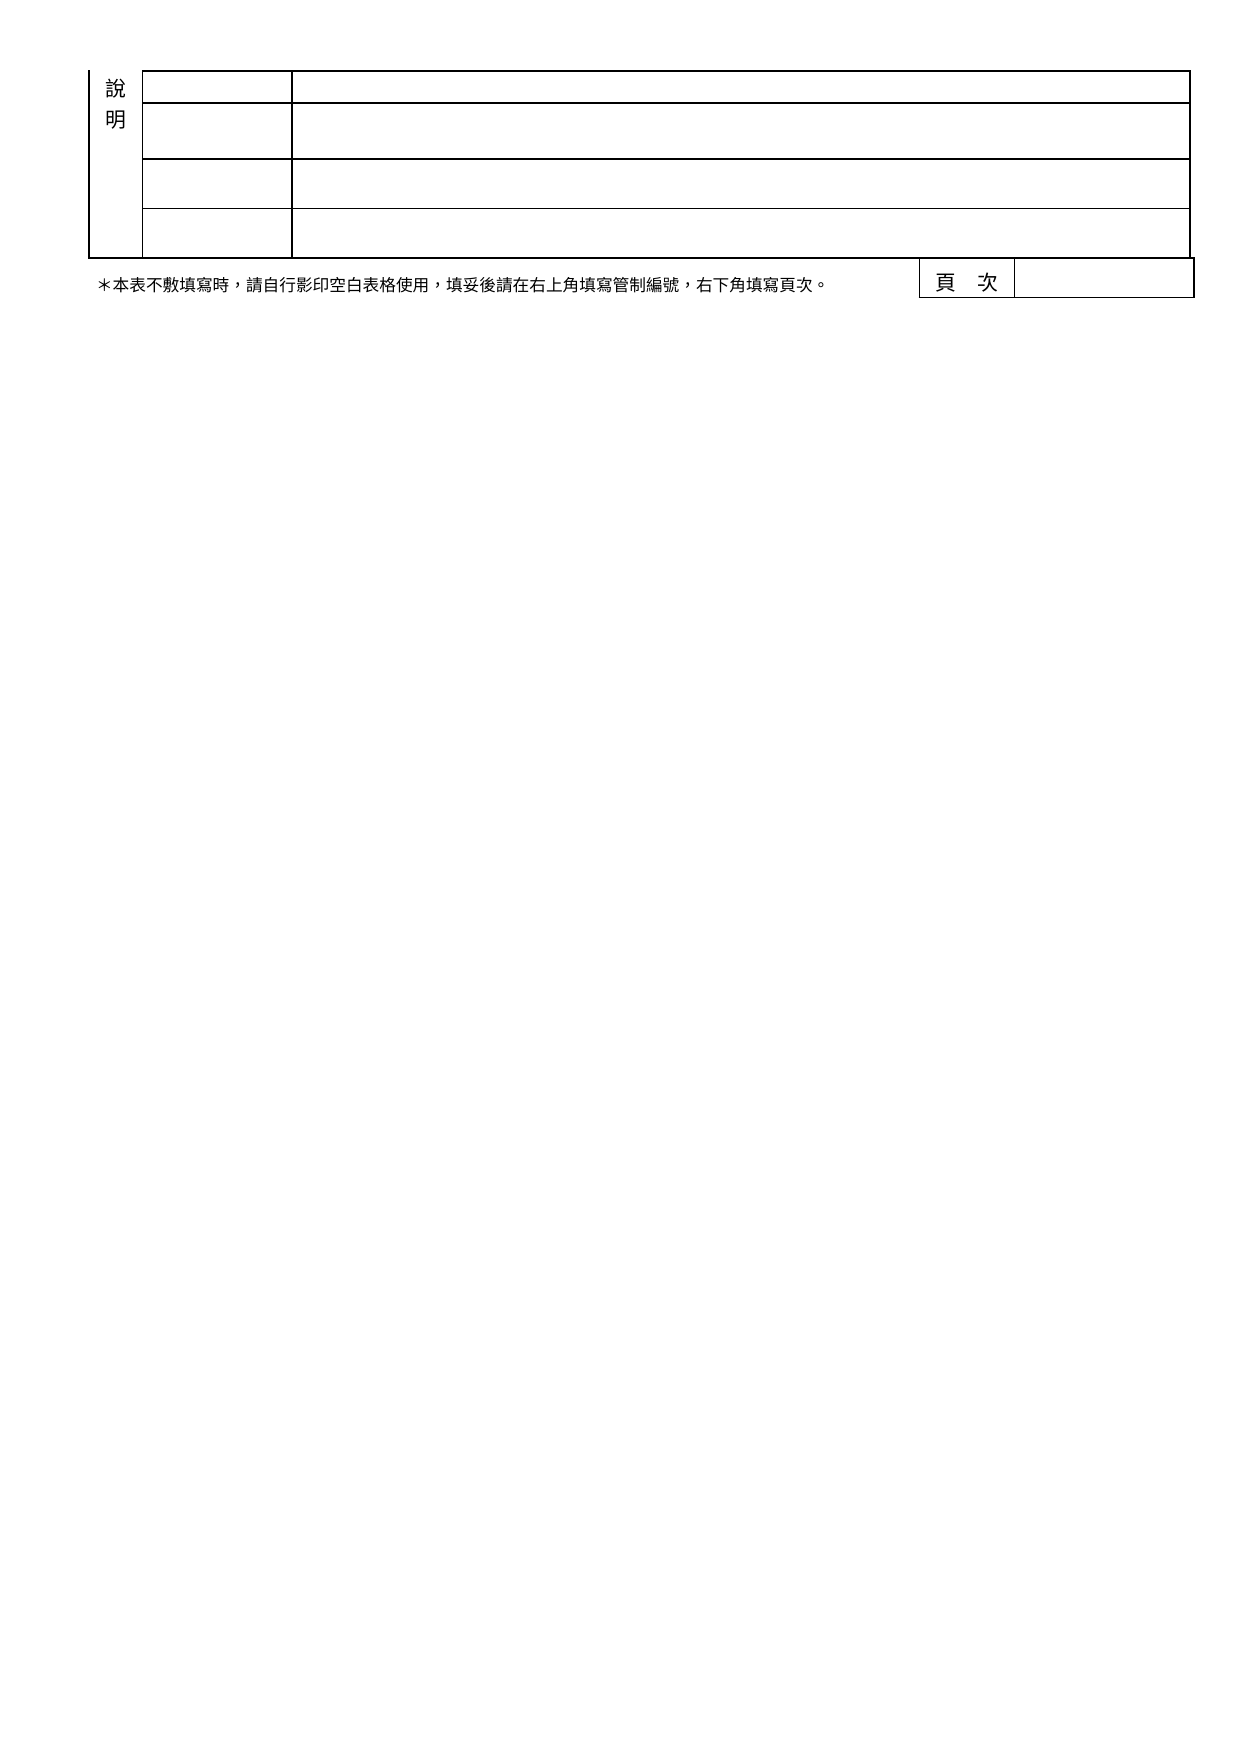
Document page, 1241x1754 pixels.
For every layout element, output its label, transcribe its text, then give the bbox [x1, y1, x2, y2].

table_cell [143, 209, 291, 257]
table_cell [143, 160, 291, 208]
table_cell [293, 104, 1189, 158]
table_cell [293, 209, 1189, 257]
table_cell [293, 72, 1189, 102]
table_cell [1015, 259, 1193, 296]
table_cell [90, 158, 142, 208]
table_cell [143, 104, 291, 158]
table_cell 說 [90, 70, 142, 102]
table_cell [293, 160, 1189, 208]
table_cell ＊本表不敷填寫時，請自行影印空白表格使用，填妥後請在右上角填寫管制編號，右下角填寫頁次。 [93, 259, 919, 296]
table_cell [90, 208, 142, 257]
table_cell [89, 259, 93, 296]
table_cell 頁 次 [920, 259, 1014, 296]
table_cell 明 [90, 102, 142, 158]
table_cell [143, 72, 291, 102]
